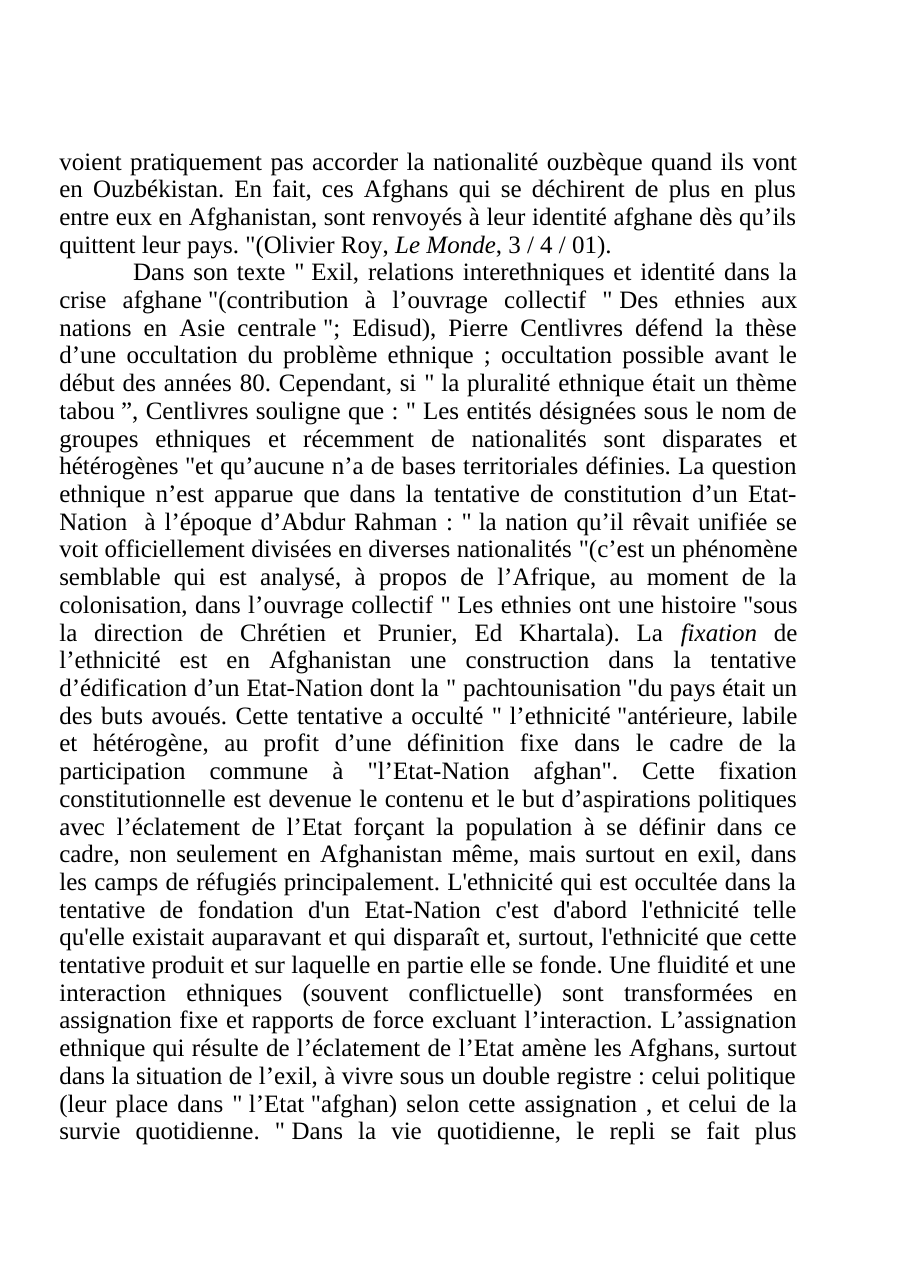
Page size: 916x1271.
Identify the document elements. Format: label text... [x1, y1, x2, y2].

text Dans son texte " Exil, relations interethniques et identité dans la crise afghane "(contribution à l’ouvrage collectif " Des ethnies aux nations en Asie centrale "; Edisud), Pierre Centlivres défend la thèse d’une occultation du problème ethnique ; occultation possible avant le début des années 80. Cependant, si " la pluralité ethnique était un thème tabou ”, Centlivres souligne que : " Les entités désignées sous le nom de groupes ethniques et récemment de nationalités sont disparates et hétérogènes "et qu’aucune n’a de bases territoriales définies. La question ethnique n’est apparue que dans la tentative de constitution d’un Etat-Nation à l’époque d’Abdur Rahman : " la nation qu’il rêvait unifiée se voit officiellement divisées en diverses nationalités "(c’est un phénomène semblable qui est analysé, à propos de l’Afrique, au moment de la colonisation, dans l’ouvrage collectif " Les ethnies ont une histoire "sous la direction de Chrétien et Prunier, Ed Khartala). La fixation de l’ethnicité est en Afghanistan une construction dans la tentative d’édification d’un Etat-Nation dont la " pachtounisation "du pays était un des buts avoués. Cette tentative a occulté " l’ethnicité "antérieure, labile et hétérogène, au profit d’une définition fixe dans le cadre de la participation commune à "l’Etat-Nation afghan". Cette fixation constitutionnelle est devenue le contenu et le but d’aspirations politiques avec l’éclatement de l’Etat forçant la population à se définir dans ce cadre, non seulement en Afghanistan même, mais surtout en exil, dans les camps de réfugiés principalement. L'ethnicité qui est occultée dans la tentative de fondation d'un Etat-Nation c'est d'abord l'ethnicité telle qu'elle existait auparavant et qui disparaît et, surtout, l'ethnicité que cette tentative produit et sur laquelle en partie elle se fonde. Une fluidité et une interaction ethniques (souvent conflictuelle) sont transformées en assignation fixe et rapports de force excluant l’interaction. L’assignation ethnique qui résulte de l’éclatement de l’Etat amène les Afghans, surtout dans la situation de l’exil, à vivre sous un double registre : celui politique (leur place dans " l’Etat "afghan) selon cette assignation , et celui de la survie quotidienne. " Dans la vie quotidienne, le repli se fait plus [59, 258, 797, 1145]
text voient pratiquement pas accorder la nationalité ouzbèque quand ils vont en Ouzbékistan. En fait, ces Afghans qui se déchirent de plus en plus entre eux en Afghanistan, sont renvoyés à leur identité afghane dès qu’ils quittent leur pays. "(Olivier Roy, Le Monde, 3 / 4 / 01). [59, 148, 797, 258]
